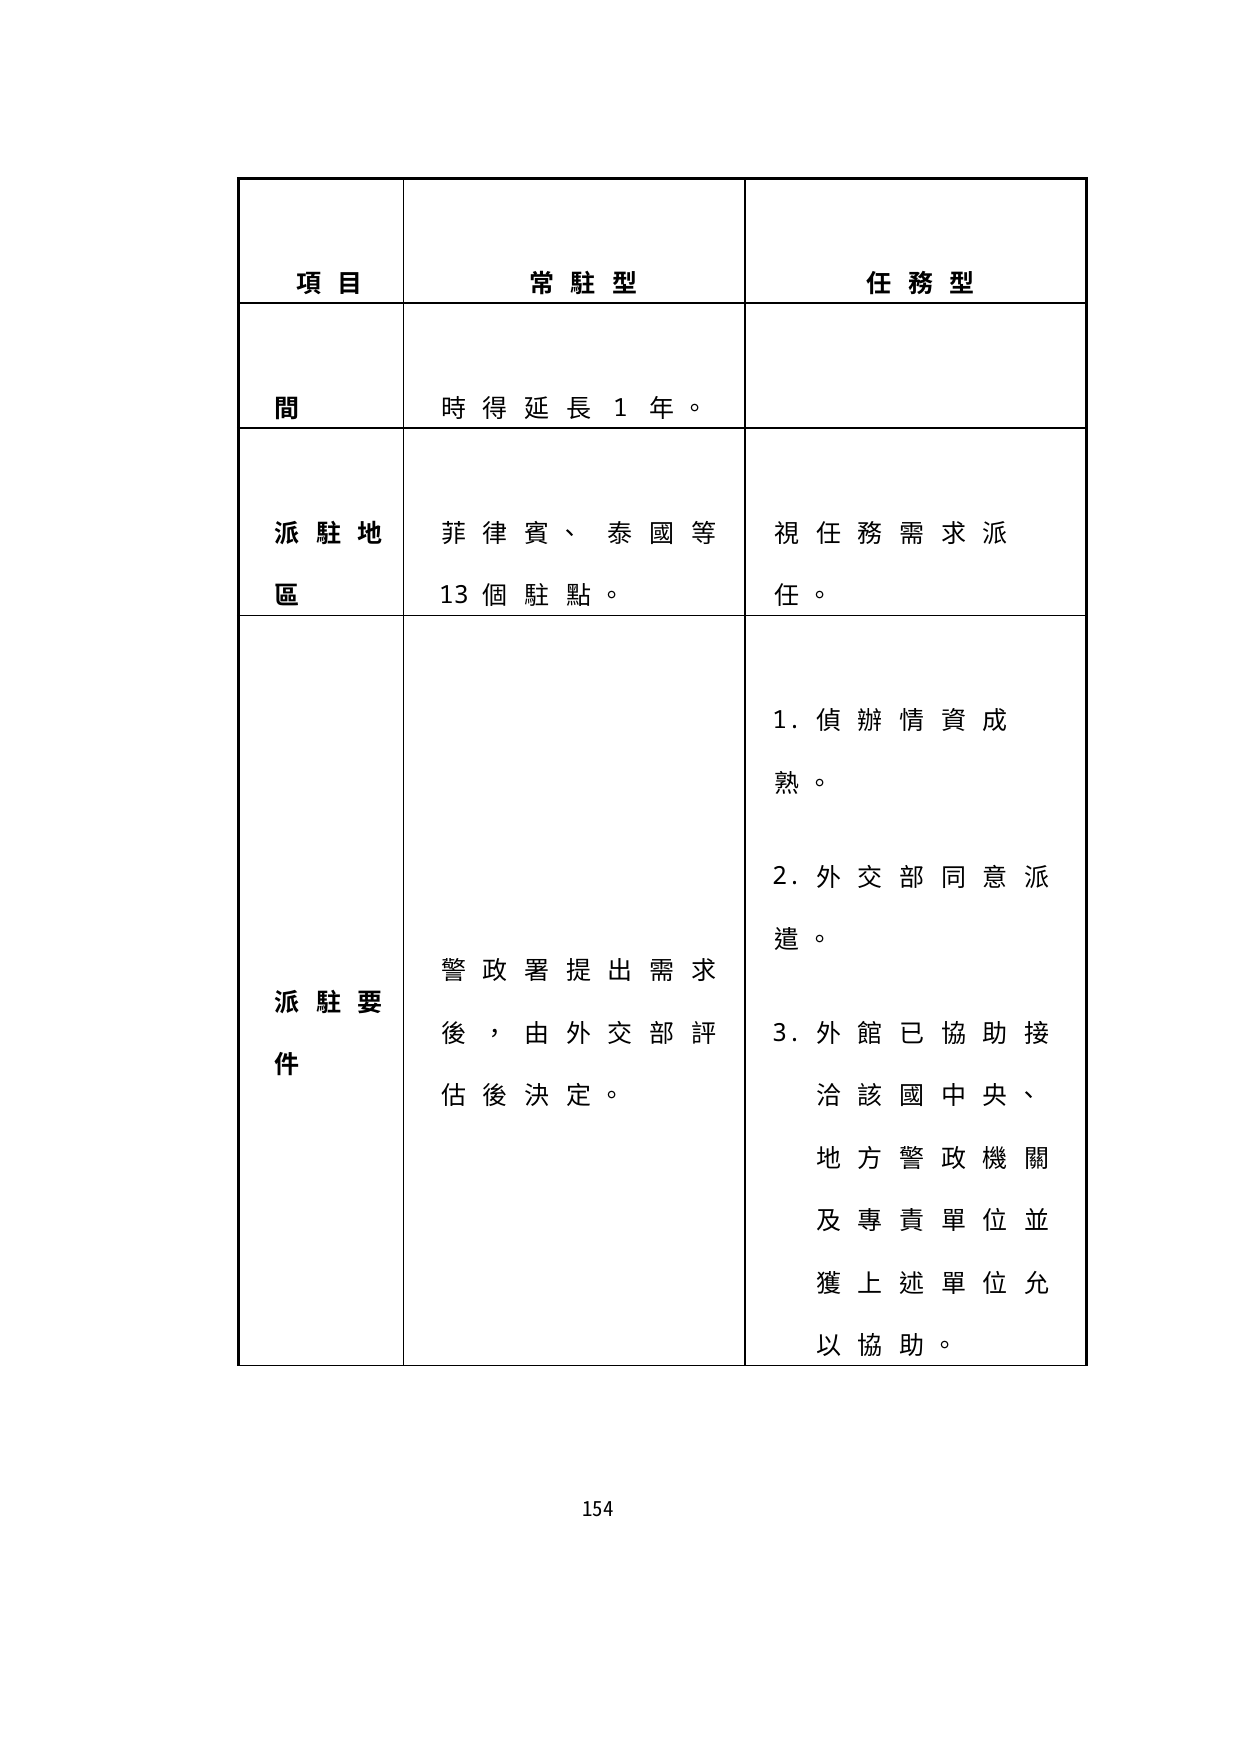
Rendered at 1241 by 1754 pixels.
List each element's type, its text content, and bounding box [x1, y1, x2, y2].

table_cell 派駐要件 [240, 616, 403, 1365]
table_cell 派駐地區 [240, 429, 403, 615]
table_cell 間 [240, 304, 403, 427]
table_cell 時得延長1年。 [404, 304, 744, 427]
table_cell 1.偵辦情資成熟。 2.外交部同意派遣。 3.外館已協助接洽該國中央、地方警政機關及專責單位並獲上述單位允以協助。 [746, 616, 1085, 1365]
table_cell 視任務需求派任。 [746, 429, 1085, 615]
table_cell 菲律賓、泰國等13個駐點。 [404, 429, 744, 615]
table_header 任務型 [746, 180, 1085, 302]
table_cell 警政署提出需求後，由外交部評估後決定。 [404, 616, 744, 1365]
table_header 項目 [240, 180, 403, 302]
table_header 常駐型 [404, 180, 744, 302]
table_cell [746, 304, 1085, 427]
